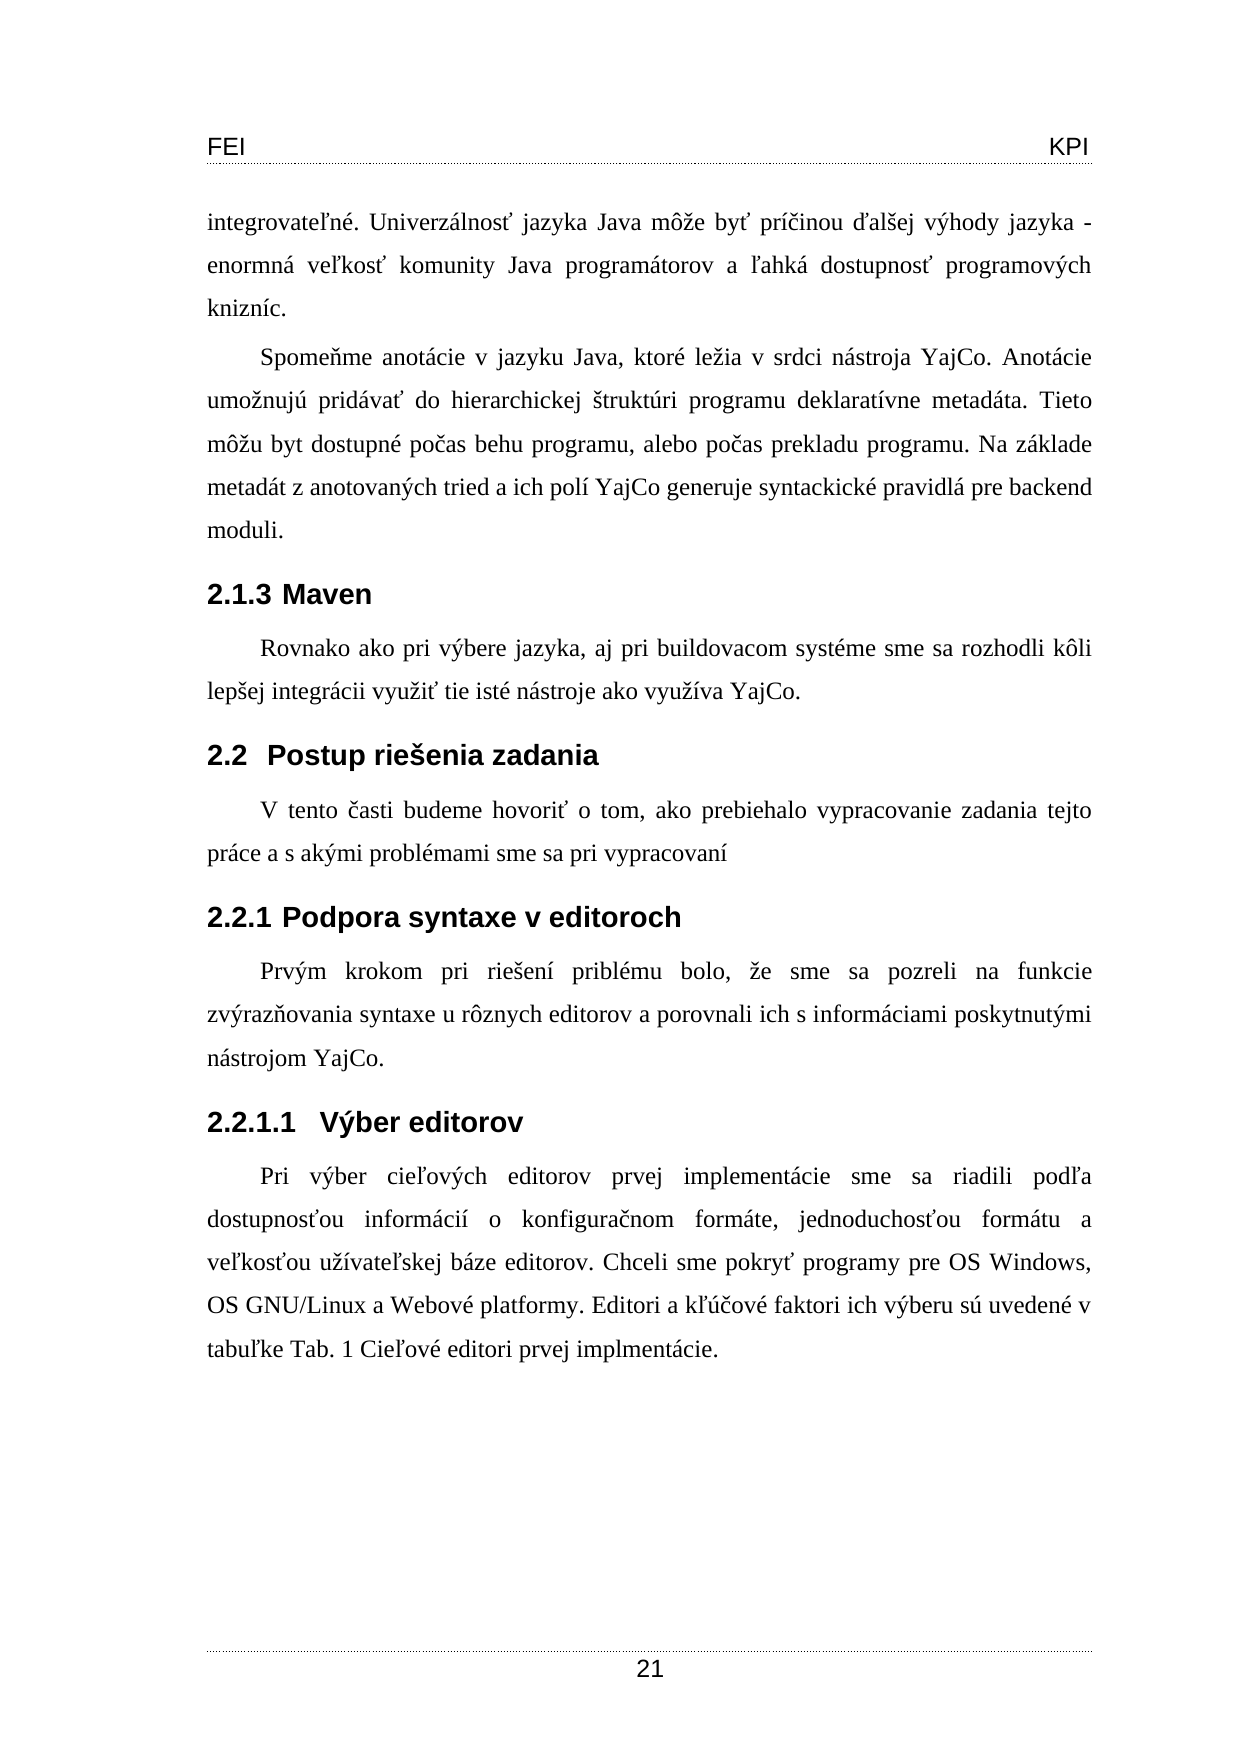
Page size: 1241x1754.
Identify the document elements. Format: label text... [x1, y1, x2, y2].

list Podpora syntaxe v editoroch [207, 900, 1092, 933]
text Spomeňme anotácie v jazyku Java, ktoré ležia v srdci nástroja YajCo. Anotácie umožnujú pridávať do hierarchickej štruktúri programu deklaratívne metadáta. Tieto môžu byt dostupné počas behu programu, alebo počas prekladu programu. Na základe metadát z anotovaných tried a ich polí YajCo generuje syntackické pravidlá pre backend moduli. [207, 342, 1092, 544]
text Pri výber cieľových editorov prvej implementácie sme sa riadili podľa dostupnosťou informácií o konfiguračnom formáte, jednoduchosťou formátu a veľkosťou užívateľskej báze editorov. Chceli sme pokryť programy pre OS Windows, OS GNU/Linux a Webové platformy. Editori a kľúčové faktori ich výberu sú uvedené v tabuľke Tab. 1 Cieľové editori prvej implmentácie. [207, 1161, 1092, 1362]
list Postup riešenia zadania [207, 738, 1092, 772]
text V tento časti budeme hovoriť o tom, ako prebiehalo vypracovanie zadania tejto práce a s akými problémami sme sa pri vypracovaní [207, 795, 1092, 867]
list Výber editorov [207, 1104, 1092, 1138]
text integrovateľné. Univerzálnosť jazyka Java môže byť príčinou ďalšej výhody jazyka - enormná veľkosť komunity Java programátorov a ľahká dostupnosť programových knizníc. [207, 207, 1092, 322]
text Prvým krokom pri riešení priblému bolo, že sme sa pozreli na funkcie zvýrazňovania syntaxe u rôznych editorov a porovnali ich s informáciami poskytnutými nástrojom YajCo. [207, 956, 1092, 1071]
text Rovnako ako pri výbere jazyka, aj pri buildovacom systéme sme sa rozhodli kôli lepšej integrácii využiť tie isté nástroje ako využíva YajCo. [207, 633, 1092, 705]
list Maven [207, 577, 1092, 610]
